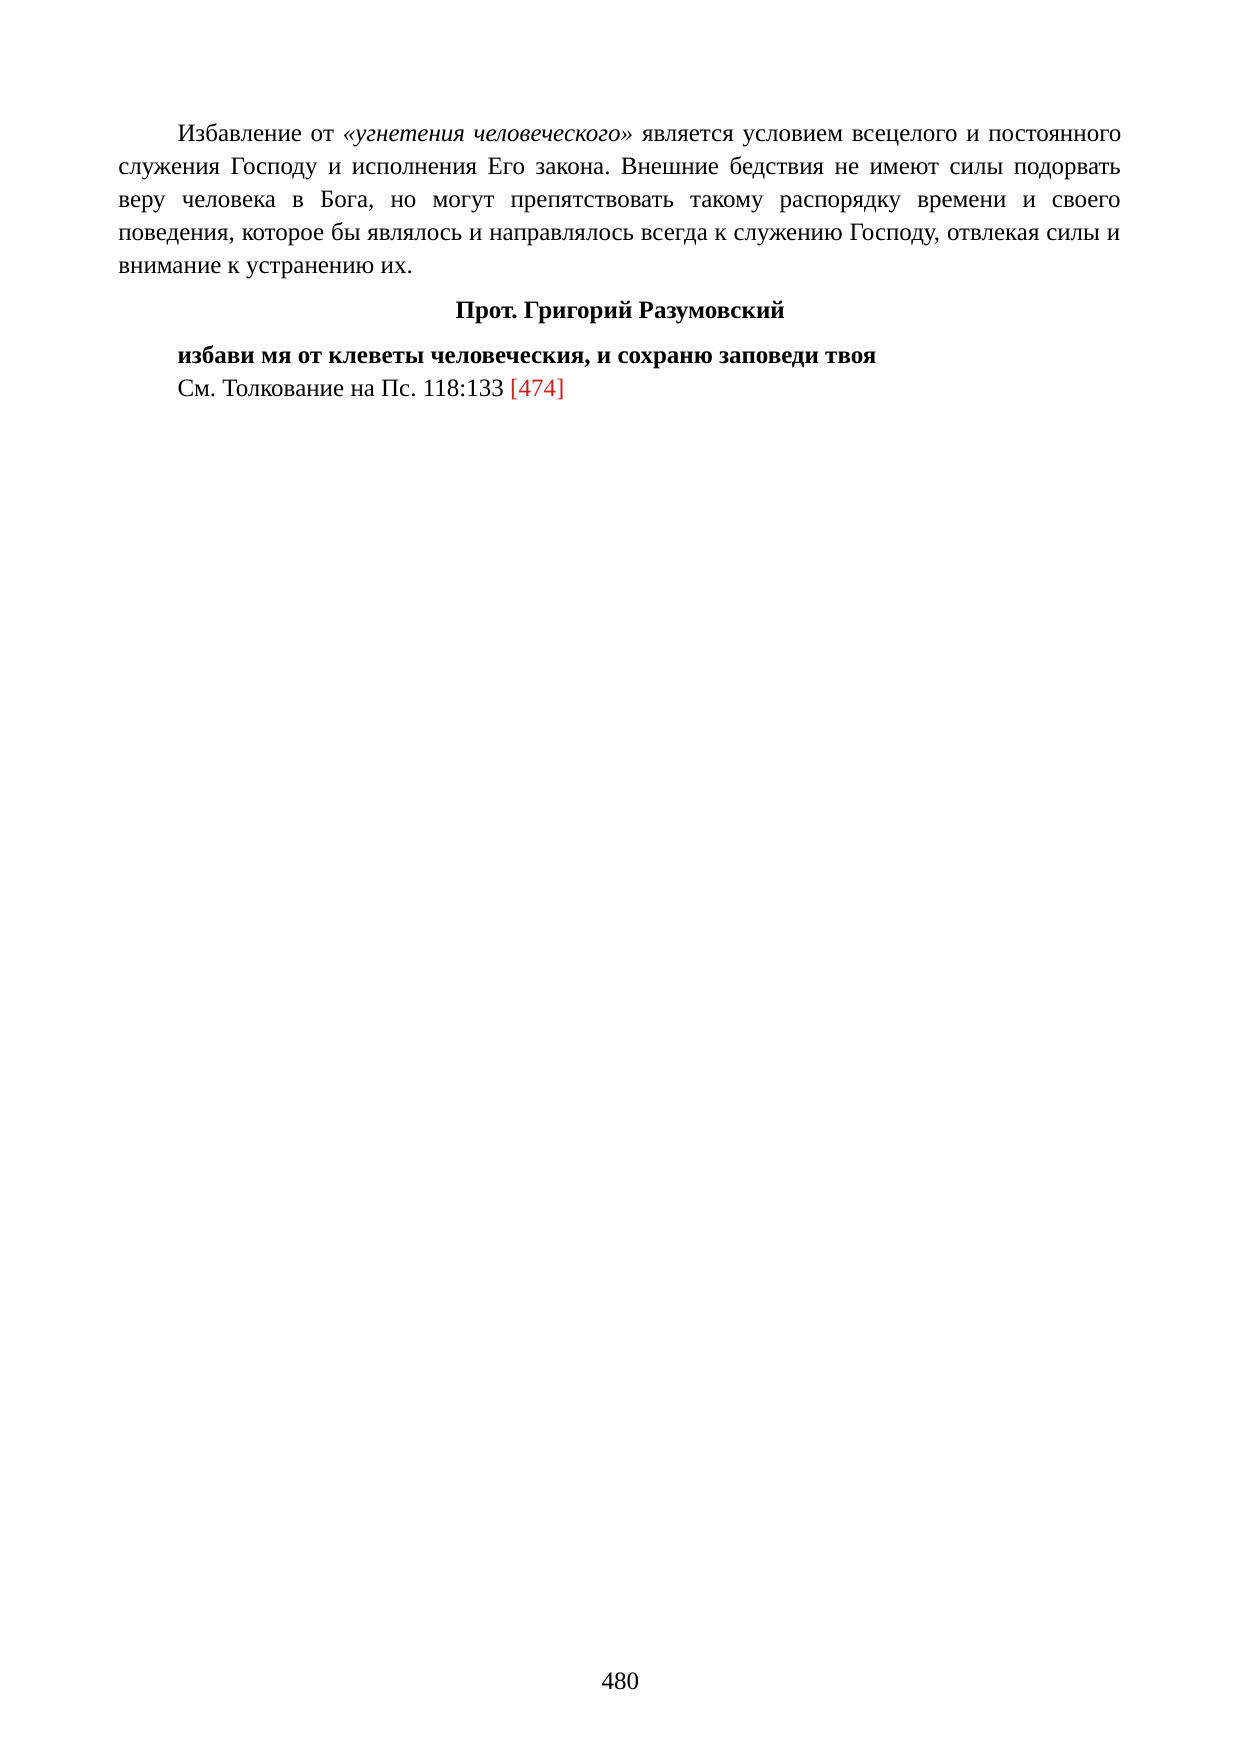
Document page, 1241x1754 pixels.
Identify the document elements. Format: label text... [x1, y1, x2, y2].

text См. Толкование на Пс. 118:133 [474] [118, 373, 1122, 402]
subtitle Прот. Григорий Разумовский [118, 295, 1122, 324]
text избави мя от клеветы человеческия, и сохраню заповеди твоя [118, 340, 1122, 368]
text Избавление от «угнетения человеческого» является условием всецелого и постоянного служения Господу и исполнения Его закона. Внешние бедствия не имеют силы подорвать веру человека в Бога, но могут препятствовать такому распорядку времени и своего поведения, которое бы являлось и направлялось всегда к служению Господу, отвлекая силы и внимание к устранению их. [118, 118, 1122, 279]
